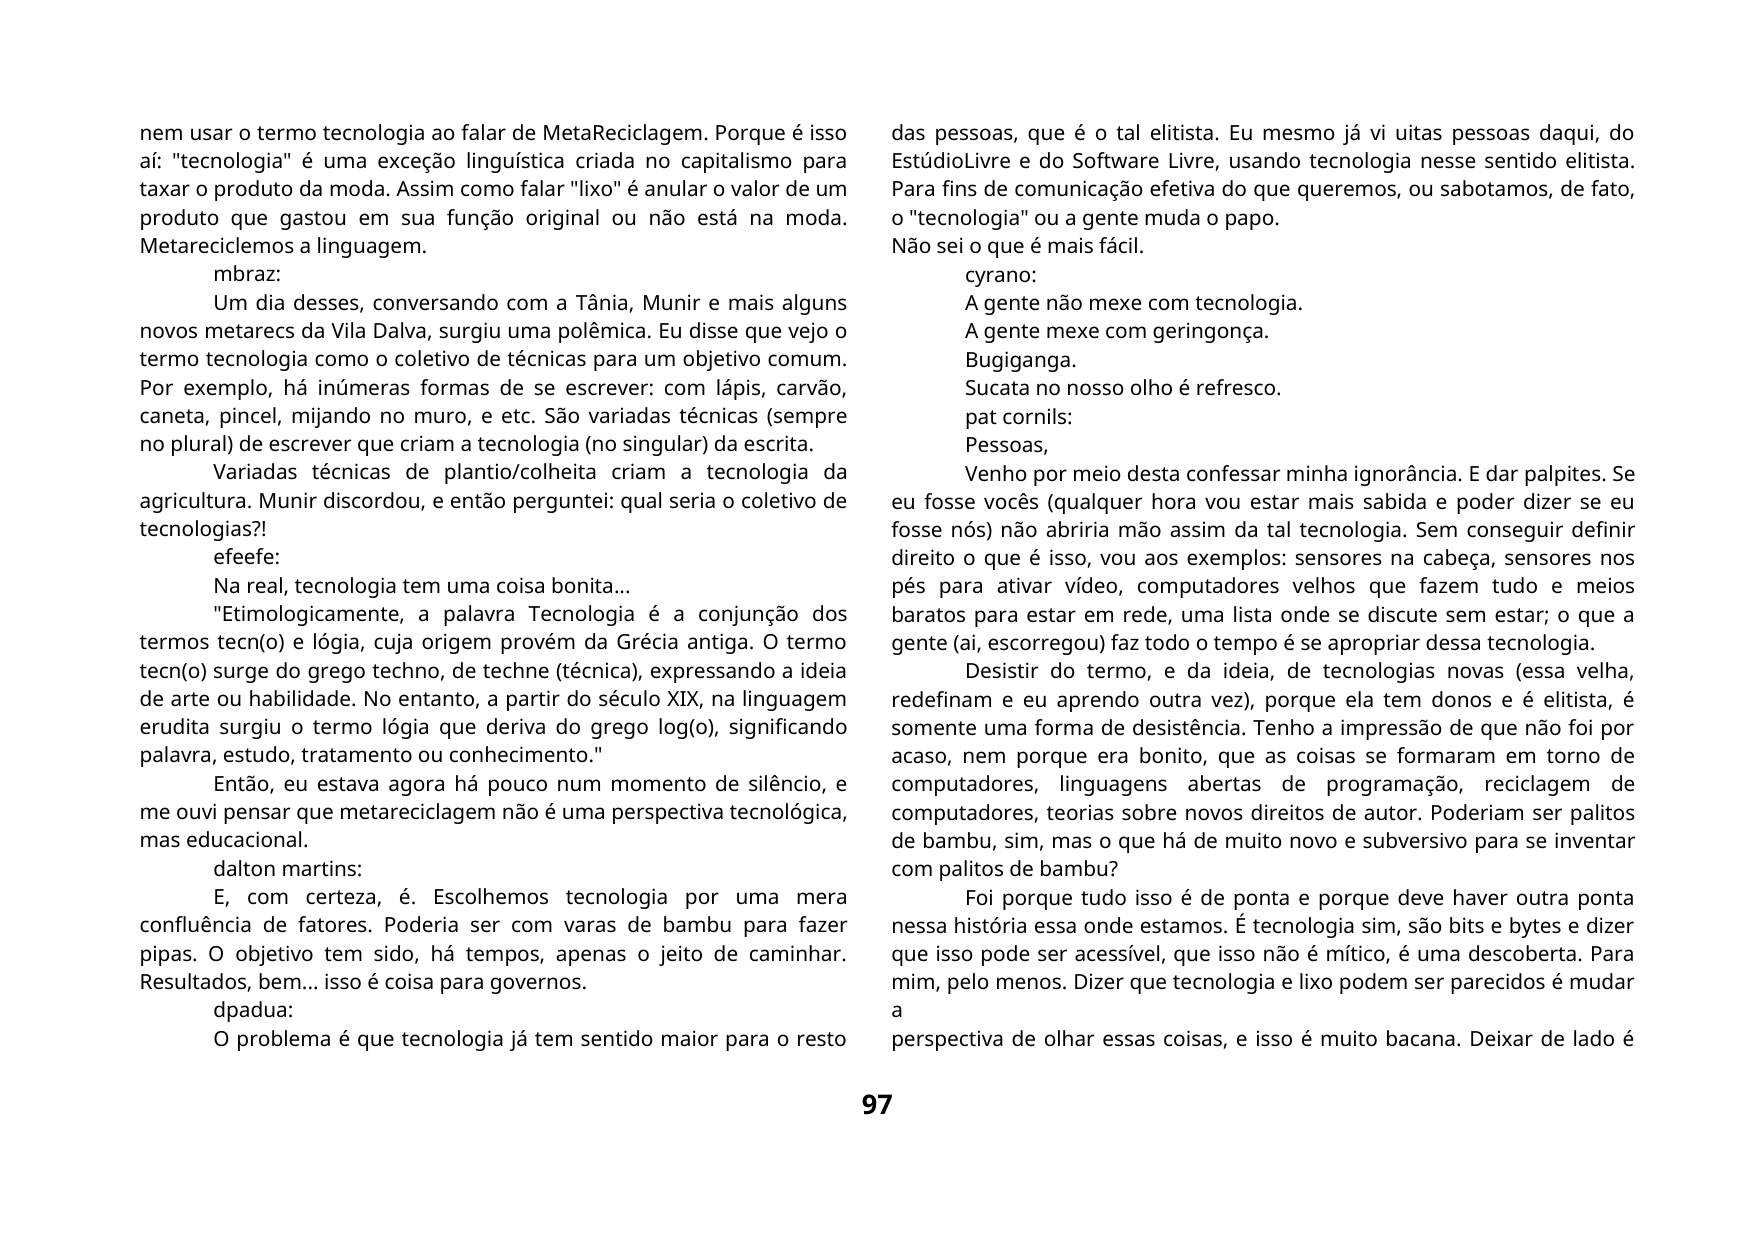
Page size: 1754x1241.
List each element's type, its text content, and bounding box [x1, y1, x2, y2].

text E, com certeza, é. Escolhemos tecnologia por uma mera confluência de fatores. Poderia ser com varas de bambu para fazer pipas. O objetivo tem sido, há tempos, apenas o jeito de caminhar. Resultados, bem... isso é coisa para governos. [139, 882, 848, 995]
text dalton martins: [139, 854, 848, 882]
text A gente não mexe com tecnologia. [891, 288, 1636, 317]
text mbraz: [139, 259, 848, 288]
text A gente mexe com geringonça. [891, 317, 1636, 345]
text dpadua: [139, 995, 848, 1024]
text nem usar o termo tecnologia ao falar de MetaReciclagem. Porque é isso aí: "tecnologia" é uma exceção linguística criada no capitalismo para taxar o produto da moda. Assim como falar "lixo" é anular o valor de um produto que gastou em sua função original ou não está na moda. Metareciclemos a linguagem. [139, 118, 848, 259]
text "Etimologicamente, a palavra Tecnologia é a conjunção dos termos tecn(o) e lógia, cuja origem provém da Grécia antiga. O termo tecn(o) surge do grego techno, de techne (técnica), expressando a ideia de arte ou habilidade. No entanto, a partir do século XIX, na linguagem erudita surgiu o termo lógia que deriva do grego log(o), significando palavra, estudo, tratamento ou conhecimento." [139, 599, 848, 769]
text pat cornils: [891, 402, 1636, 430]
text Foi porque tudo isso é de ponta e porque deve haver outra ponta nessa história essa onde estamos. É tecnologia sim, são bits e bytes e dizer que isso pode ser acessível, que isso não é mítico, é uma descoberta. Para mim, pelo menos. Dizer que tecnologia e lixo podem ser parecidos é mudar a [891, 883, 1636, 1024]
text Variadas técnicas de plantio/colheita criam a tecnologia da agricultura. Munir discordou, e então perguntei: qual seria o coletivo de tecnologias?! [139, 457, 848, 542]
text efeefe: [139, 542, 848, 571]
text Um dia desses, conversando com a Tânia, Munir e mais alguns novos metarecs da Vila Dalva, surgiu uma polêmica. Eu disse que vejo o termo tecnologia como o coletivo de técnicas para um objetivo comum. Por exemplo, há inúmeras formas de se escrever: com lápis, carvão, caneta, pincel, mijando no muro, e etc. São variadas técnicas (sempre no plural) de escrever que criam a tecnologia (no singular) da escrita. [139, 288, 848, 457]
text cyrano: [891, 260, 1636, 288]
text Na real, tecnologia tem uma coisa bonita... [139, 571, 848, 599]
text Bugiganga. [891, 345, 1636, 373]
text Então, eu estava agora há pouco num momento de silêncio, e me ouvi pensar que metareciclagem não é uma perspectiva tecnológica, mas educacional. [139, 769, 848, 854]
text Sucata no nosso olho é refresco. [891, 373, 1636, 402]
text Venho por meio desta confessar minha ignorância. E dar palpites. Se eu fosse vocês (qualquer hora vou estar mais sabida e poder dizer se eu fosse nós) não abriria mão assim da tal tecnologia. Sem conseguir definir direito o que é isso, vou aos exemplos: sensores na cabeça, sensores nos pés para ativar vídeo, computadores velhos que fazem tudo e meios baratos para estar em rede, uma lista onde se discute sem estar; o que a gente (ai, escorregou) faz todo o tempo é se apropriar dessa tecnologia. [891, 459, 1636, 657]
text das pessoas, que é o tal elitista. Eu mesmo já vi uitas pessoas daqui, do EstúdioLivre e do Software Livre, usando tecnologia nesse sentido elitista. Para fins de comunicação efetiva do que queremos, ou sabotamos, de fato, o "tecnologia" ou a gente muda o papo. [891, 118, 1636, 231]
text Pessoas, [891, 430, 1636, 459]
text Desistir do termo, e da ideia, de tecnologias novas (essa velha, redefinam e eu aprendo outra vez), porque ela tem donos e é elitista, é somente uma forma de desistência. Tenho a impressão de que não foi por acaso, nem porque era bonito, que as coisas se formaram em torno de computadores, linguagens abertas de programação, reciclagem de computadores, teorias sobre novos direitos de autor. Poderiam ser palitos de bambu, sim, mas o que há de muito novo e subversivo para se inventar com palitos de bambu? [891, 657, 1636, 883]
text O problema é que tecnologia já tem sentido maior para o resto [139, 1024, 848, 1052]
text perspectiva de olhar essas coisas, e isso é muito bacana. Deixar de lado é [891, 1024, 1636, 1052]
text Não sei o que é mais fácil. [891, 231, 1636, 260]
